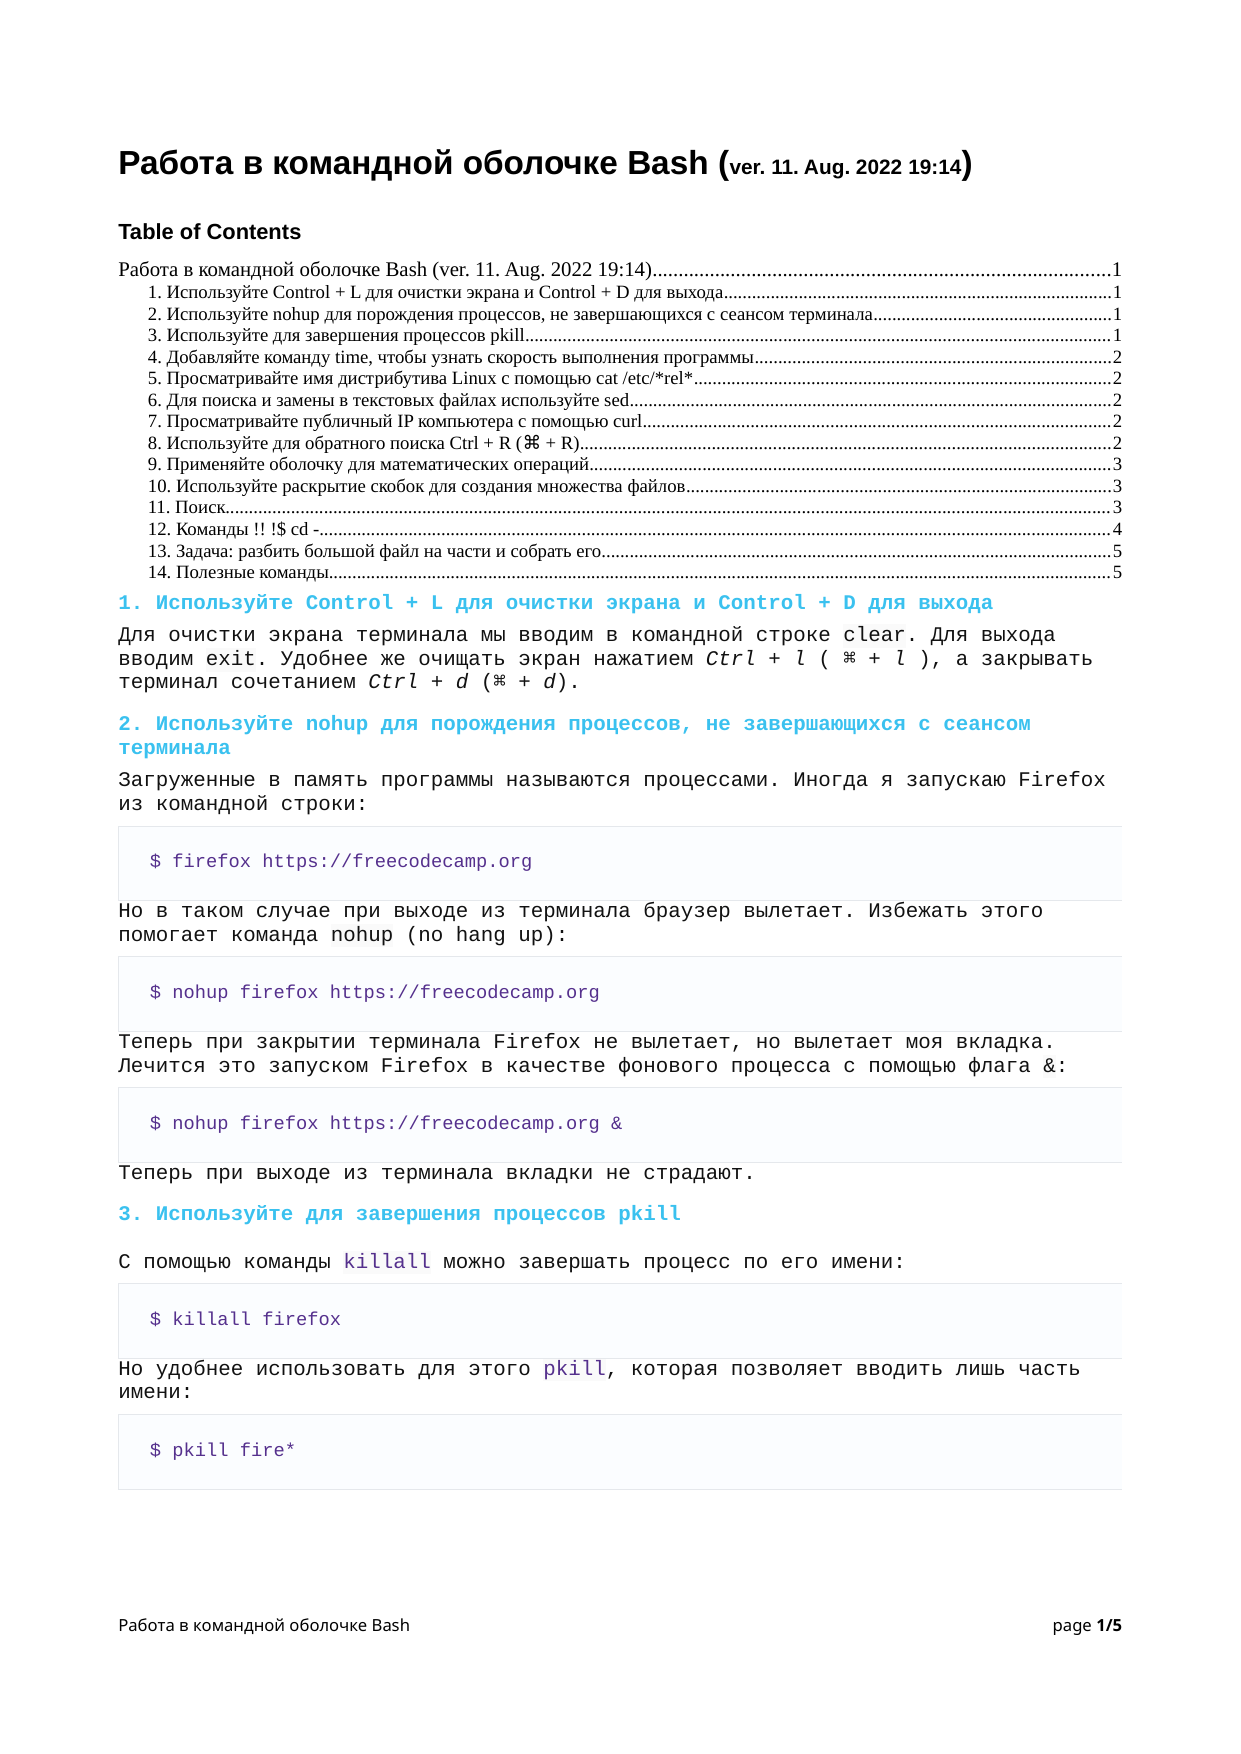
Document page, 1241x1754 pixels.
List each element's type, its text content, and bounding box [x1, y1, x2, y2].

text $ firefox https://freecodecamp.org [119, 827, 1122, 900]
text $ nohup firefox https://freecodecamp.org [119, 957, 1122, 1031]
subtitle Работа в командной оболочке Bash (ver. 11. Aug. 2022 19:14) [118, 143, 1122, 182]
subtitle 3. Используйте для завершения процессов pkill [118, 1203, 1122, 1227]
text $ killall firefox [119, 1284, 1122, 1358]
text $ pkill fire* [119, 1415, 1122, 1489]
text Теперь при выходе из терминала вкладки не страдают. [118, 1163, 1122, 1186]
text 6. Для поиска и замены в текстовых файлах используйте sed 2 [148, 389, 1122, 410]
text 14. Полезные команды 5 [148, 561, 1122, 583]
text С помощью команды killall можно завершать процесс по его имени: [118, 1251, 1122, 1274]
text Теперь при закрытии терминала Firefox не вылетает, но вылетает моя вкладка. Лечится это запуском Firefox в качестве фонового процесса с помощью флага &: [118, 1032, 1122, 1078]
text Но в таком случае при выходе из терминала браузер вылетает. Избежать этого помогает команда nohup (no hang up): [118, 901, 1122, 947]
text $ nohup firefox https://freecodecamp.org & [119, 1088, 1122, 1162]
text 3. Используйте для завершения процессов pkill 1 [148, 324, 1122, 346]
text Но удобнее использовать для этого pkill, которая позволяет вводить лишь часть имени: [118, 1359, 1122, 1405]
text 12. Команды !! !$ cd - 4 [148, 518, 1122, 539]
text 11. Поиск 3 [148, 496, 1122, 518]
text 10. Используйте раскрытие скобок для создания множества файлов 3 [148, 475, 1122, 496]
text 9. Применяйте оболочку для математических операций 3 [148, 453, 1122, 475]
text 13. Задача: разбить большой файл на части и собрать его 5 [148, 539, 1122, 561]
text 1. Используйте Control + L для очистки экрана и Control + D для выхода 1 [148, 281, 1122, 302]
subtitle 2. Используйте nohup для порождения процессов, не завершающихся с сеансом терминала [118, 713, 1122, 760]
text 8. Используйте для обратного поиска Ctrl + R (⌘ + R) 2 [148, 432, 1122, 453]
text Работа в командной оболочке Bash (ver. 11. Aug. 2022 19:14) 1 [118, 257, 1122, 281]
text 2. Используйте nohup для порождения процессов, не завершающихся с сеансом терминала 1 [148, 302, 1122, 324]
text Загруженные в память программы называются процессами. Иногда я запускаю Firefox из командной строки: [118, 769, 1122, 817]
text Для очистки экрана терминала мы вводим в командной строке clear. Для выхода вводим exit. Удобнее же очищать экран нажатием Ctrl + l ( ⌘ + l ), а закрывать терминал сочетанием Ctrl + d (⌘ + d). [118, 624, 1122, 695]
subtitle 1. Используйте Control + L для очистки экрана и Control + D для выхода [118, 592, 1122, 615]
text 4. Добавляйте команду time, чтобы узнать скорость выполнения программы 2 [148, 346, 1122, 367]
subtitle Table of Contents [118, 219, 1122, 244]
text 7. Просматривайте публичный IP компьютера с помощью curl 2 [148, 410, 1122, 432]
text 5. Просматривайте имя дистрибутива Linux с помощью cat /etc/*rel* 2 [148, 367, 1122, 389]
